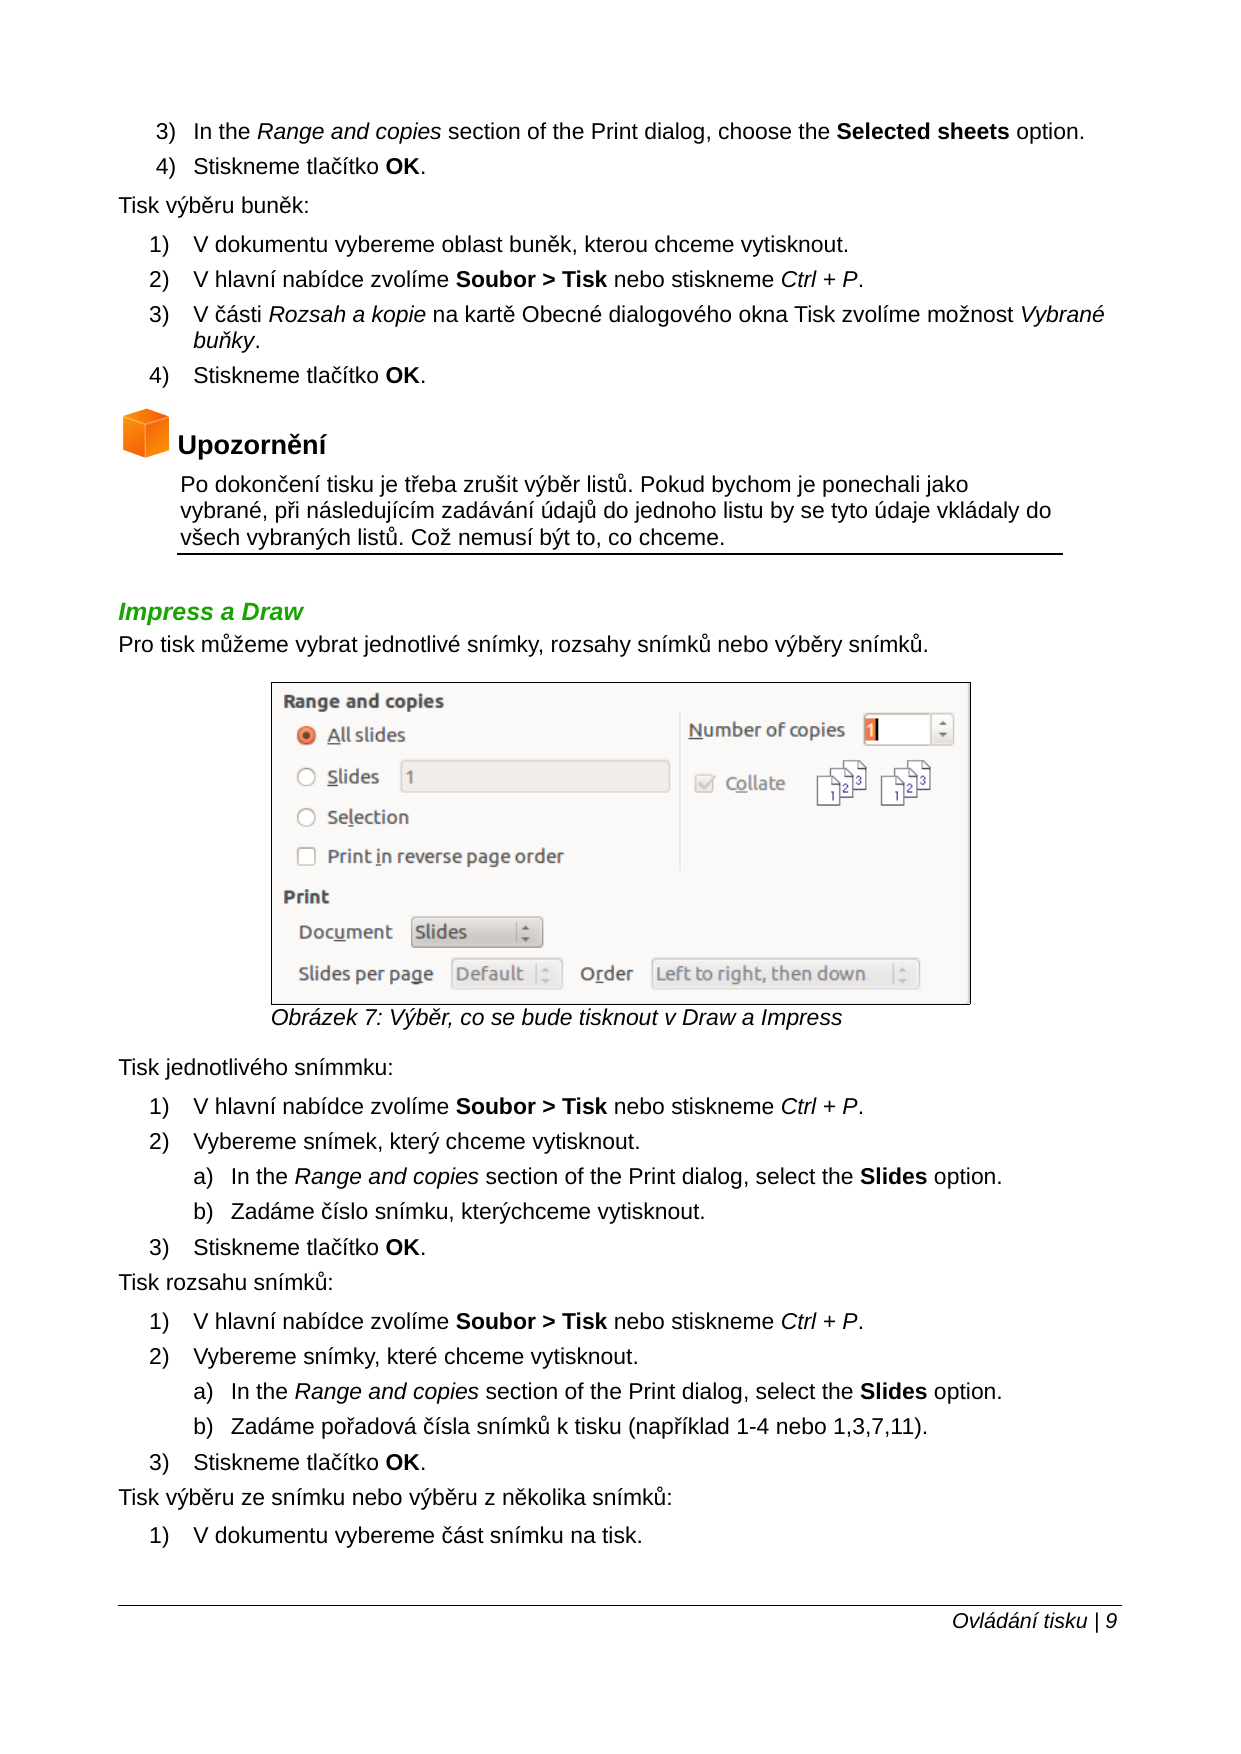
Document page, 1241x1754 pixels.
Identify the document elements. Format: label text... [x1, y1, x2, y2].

list Stiskneme tlačítko OK. [169, 362, 1122, 389]
subtitle Upozornění [118, 405, 1122, 460]
picture [119, 406, 173, 460]
list Stiskneme tlačítko OK. [169, 1448, 1122, 1475]
list Stiskneme tlačítko OK. [156, 153, 1122, 180]
list Tisk výběru buněk: [118, 192, 1122, 218]
list V dokumentu vybereme oblast buněk, kterou chceme vytisknout. [169, 231, 1122, 257]
list Vybereme snímek, který chceme vytisknout. [169, 1128, 1122, 1154]
text Obrázek 7 : Výběr, co se bude tisknout v Draw a Impress [271, 1005, 970, 1030]
text Po dokončení tisku je třeba zrušit výběr listů. Pokud bychom je ponechali jako vybrané, při následujícím zadávání údajů do jednoho listu by se tyto údaje vkládaly do všech vybraných listů. Což nemusí být to, co chceme. [177, 468, 1063, 553]
list Vybereme snímky, které chceme vytisknout. [169, 1343, 1122, 1369]
list V hlavní nabídce zvolíme Soubor > Tisk nebo stiskneme Ctrl + P. [169, 1093, 1122, 1119]
subtitle Impress a Draw [118, 597, 1122, 626]
picture [272, 683, 970, 1004]
text Pro tisk můžeme vybrat jednotlivé snímky, rozsahy snímků nebo výběry snímků. [118, 631, 1122, 658]
list V části Rozsah a kopie na kartě Obecné dialogového okna Tisk zvolíme možnost Vybrané buňky. [169, 301, 1122, 354]
list In the Range and copies section of the Print dialog, select the Slides option. [193, 1378, 1122, 1404]
list Stiskneme tlačítko OK. [169, 1233, 1122, 1260]
list Tisk jednotlivého snímmku: [118, 1054, 1122, 1080]
list Zadáme pořadová čísla snímků k tisku (například 1-4 nebo 1,3,7,11). [193, 1413, 1122, 1439]
list In the Range and copies section of the Print dialog, choose the Selected sheets option. [156, 118, 1122, 144]
list In the Range and copies section of the Print dialog, select the Slides option. [193, 1163, 1122, 1189]
list Zadáme číslo snímku, kterýchceme vytisknout. [193, 1198, 1122, 1225]
list V hlavní nabídce zvolíme Soubor > Tisk nebo stiskneme Ctrl + P. [169, 266, 1122, 292]
list Tisk rozsahu snímků: [118, 1269, 1122, 1295]
list V hlavní nabídce zvolíme Soubor > Tisk nebo stiskneme Ctrl + P. [169, 1308, 1122, 1334]
list V dokumentu vybereme část snímku na tisk. [169, 1522, 1122, 1549]
list Tisk výběru ze snímku nebo výběru z několika snímků: [118, 1484, 1122, 1510]
